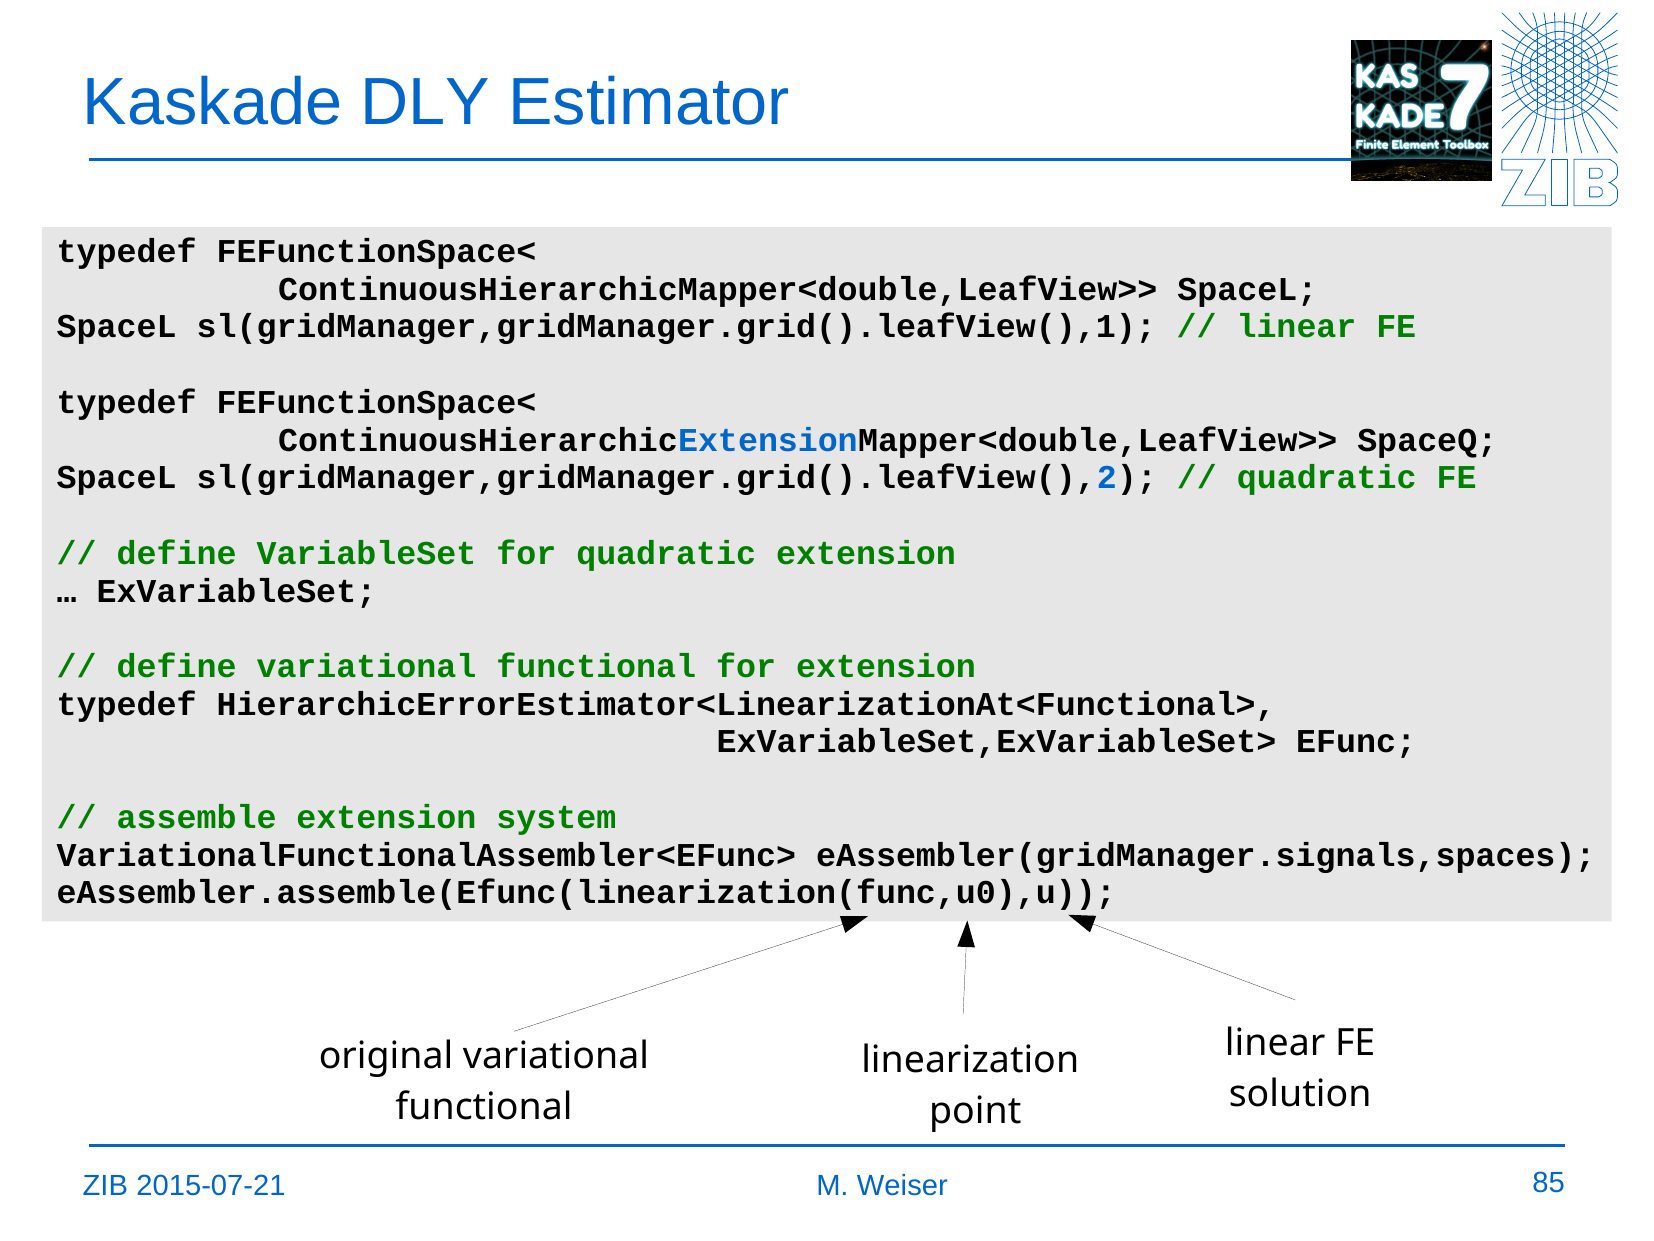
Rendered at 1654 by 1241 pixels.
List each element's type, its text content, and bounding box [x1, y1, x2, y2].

text_box linear FE solution [1210, 1008, 1385, 1112]
text_box linearization point [846, 1025, 1095, 1129]
text_box original variational functional [303, 1021, 650, 1125]
text_box typedef FEFunctionSpace< ContinuousHierarchicMapper<double,LeafView>> SpaceL; SpaceL sl(gridManager,gridManager.grid().leafView(),1); // linear FE typedef FEFunctionSpace< ContinuousHierarchicExtensionMapper<double,LeafView>> SpaceQ; SpaceL sl(gridManager,gridManager.grid().leafView(),2); // quadratic FE // define VariableSet for quadratic extension … ExVariableSet; // define variational functional for extension typedef HierarchicErrorEstimator<LinearizationAt<Functional>, ExVariableSet,ExVariableSet> EFunc; // assemble extension system VariationalFunctionalAssembler<EFunc> eAssembler(gridManager.signals,spaces); eAssembler.assemble(Efunc(linearization(func,u0),u)); [41, 227, 1612, 922]
title Kaskade DLY Estimator [82, 64, 1359, 139]
picture [1351, 40, 1492, 181]
